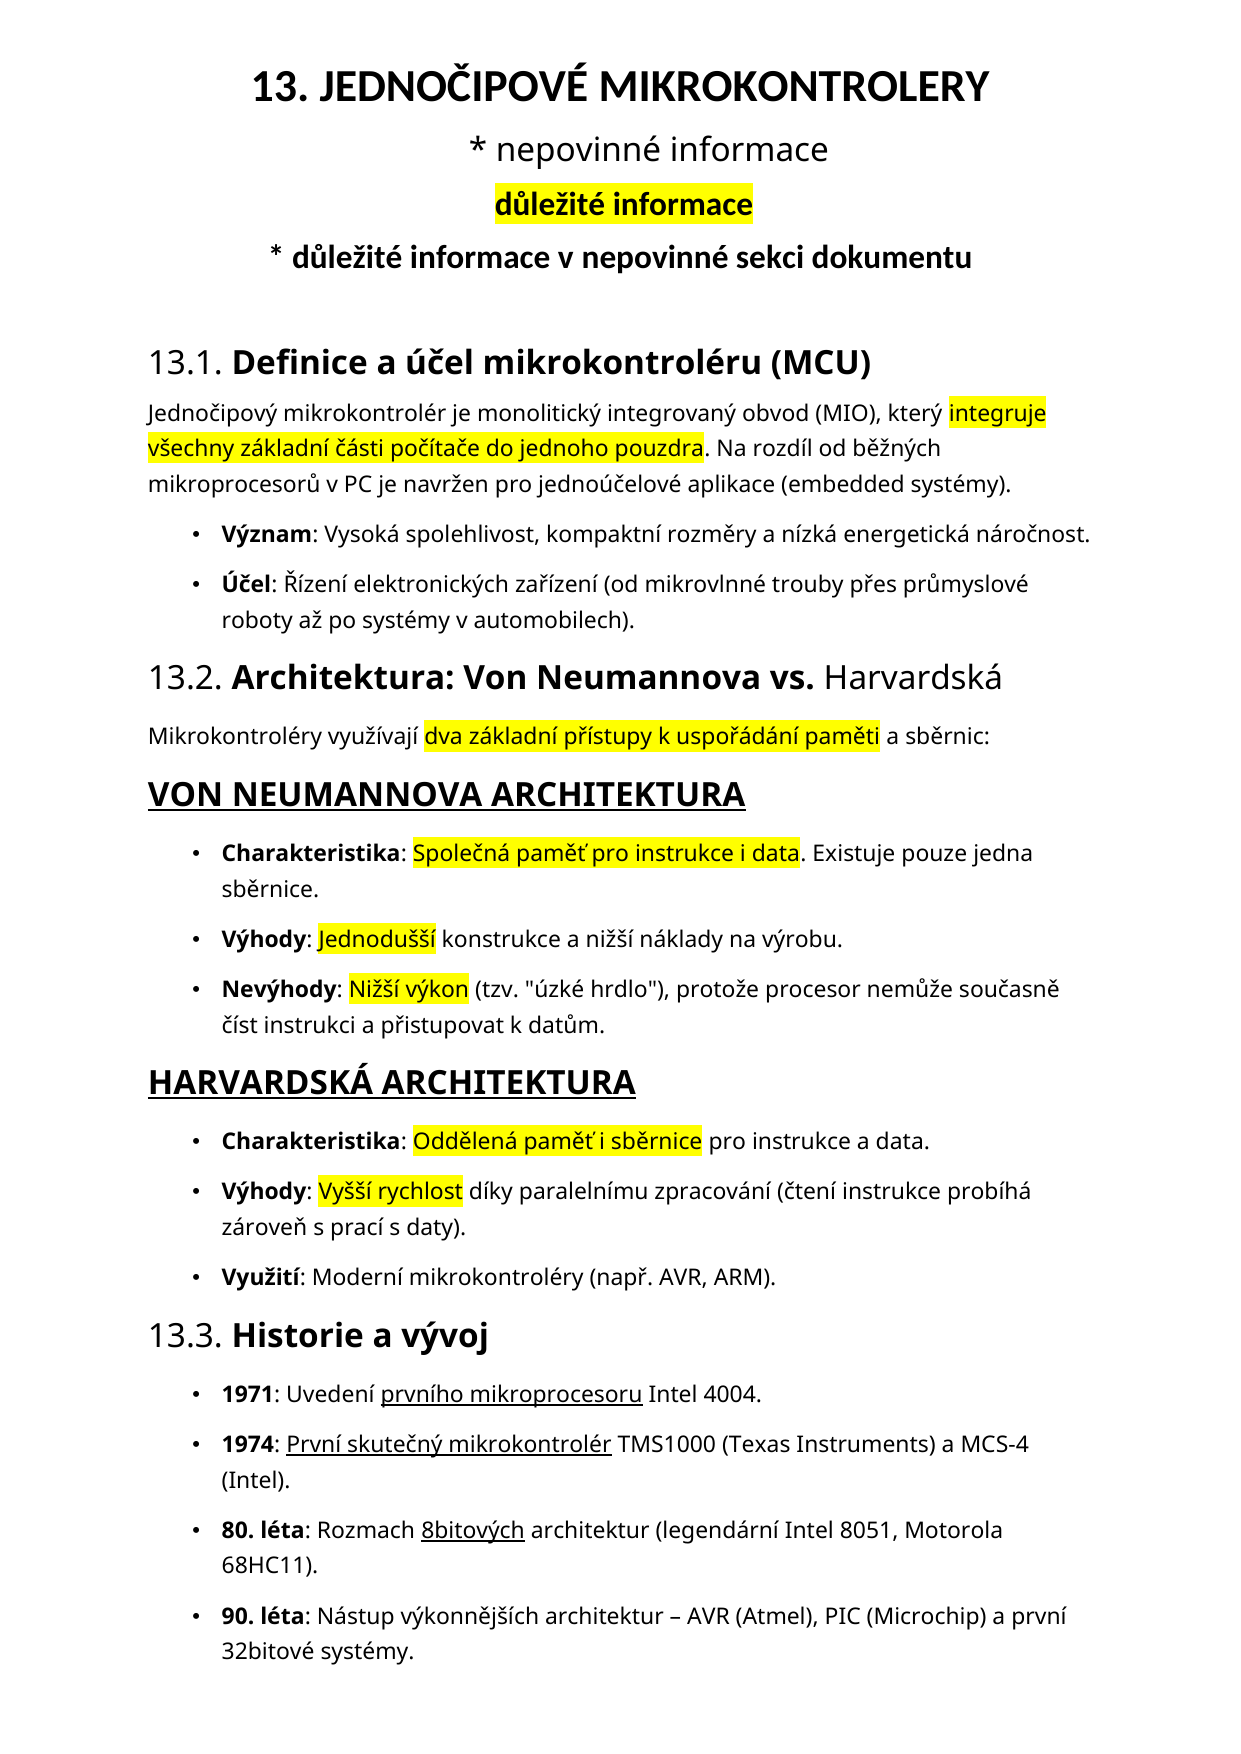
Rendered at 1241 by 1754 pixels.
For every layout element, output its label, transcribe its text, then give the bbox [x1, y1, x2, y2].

text Jednočipový mikrokontrolér je monolitický integrovaný obvod (MIO), který integruje všechny základní části počítače do jednoho pouzdra. Na rozdíl od běžných mikroprocesorů v PC je navržen pro jednoúčelové aplikace (embedded systémy). [148, 396, 1093, 499]
list Nevýhody: Nižší výkon (tzv. "úzké hrdlo"), protože procesor nemůže současně číst instrukci a přistupovat k datům. [192, 973, 1093, 1040]
subtitle 13.2. Architektura: Von Neumannova vs. Harvardská [148, 654, 1093, 699]
list Účel: Řízení elektronických zařízení (od mikrovlnné trouby přes průmyslové roboty až po systémy v automobilech). [192, 568, 1093, 635]
subtitle důležité informace [148, 183, 1093, 224]
subtitle 13.3. Historie a vývoj [148, 1311, 1093, 1357]
list 1971: Uvedení prvního mikroprocesoru Intel 4004. [192, 1378, 1093, 1409]
text Mikrokontroléry využívají dva základní přístupy k uspořádání paměti a sběrnic: [148, 720, 1093, 752]
subtitle * nepovinné informace [148, 125, 1093, 171]
list Využití: Moderní mikrokontroléry (např. AVR, ARM). [192, 1261, 1093, 1292]
list Charakteristika: Společná paměť pro instrukce i data. Existuje pouze jedna sběrnice. [192, 837, 1093, 904]
subtitle 13. JEDNOČIPOVÉ MIKROKONTROLERY [148, 57, 1093, 113]
list 80. léta: Rozmach 8bitových architektur (legendární Intel 8051, Motorola 68HC11). [192, 1514, 1093, 1581]
text * důležité informace v nepovinné sekci dokumentu [148, 236, 1093, 277]
list Charakteristika: Oddělená paměť i sběrnice pro instrukce a data. [192, 1125, 1093, 1156]
list Význam: Vysoká spolehlivost, kompaktní rozměry a nízká energetická náročnost. [192, 518, 1093, 549]
subtitle Von Neumannova architektura [148, 771, 1093, 816]
list Výhody: Vyšší rychlost díky paralelnímu zpracování (čtení instrukce probíhá zároveň s prací s daty). [192, 1175, 1093, 1242]
list 90. léta: Nástup výkonnějších architektur – AVR (Atmel), PIC (Microchip) a první 32bitové systémy. [192, 1599, 1093, 1666]
list Výhody: Jednodušší konstrukce a nižší náklady na výrobu. [192, 923, 1093, 954]
subtitle Harvardská architektura [148, 1059, 1093, 1104]
subtitle 13.1. Definice a účel mikrokontroléru (MCU) [148, 338, 1093, 384]
list 1974: První skutečný mikrokontrolér TMS1000 (Texas Instruments) a MCS-4 (Intel). [192, 1428, 1093, 1495]
